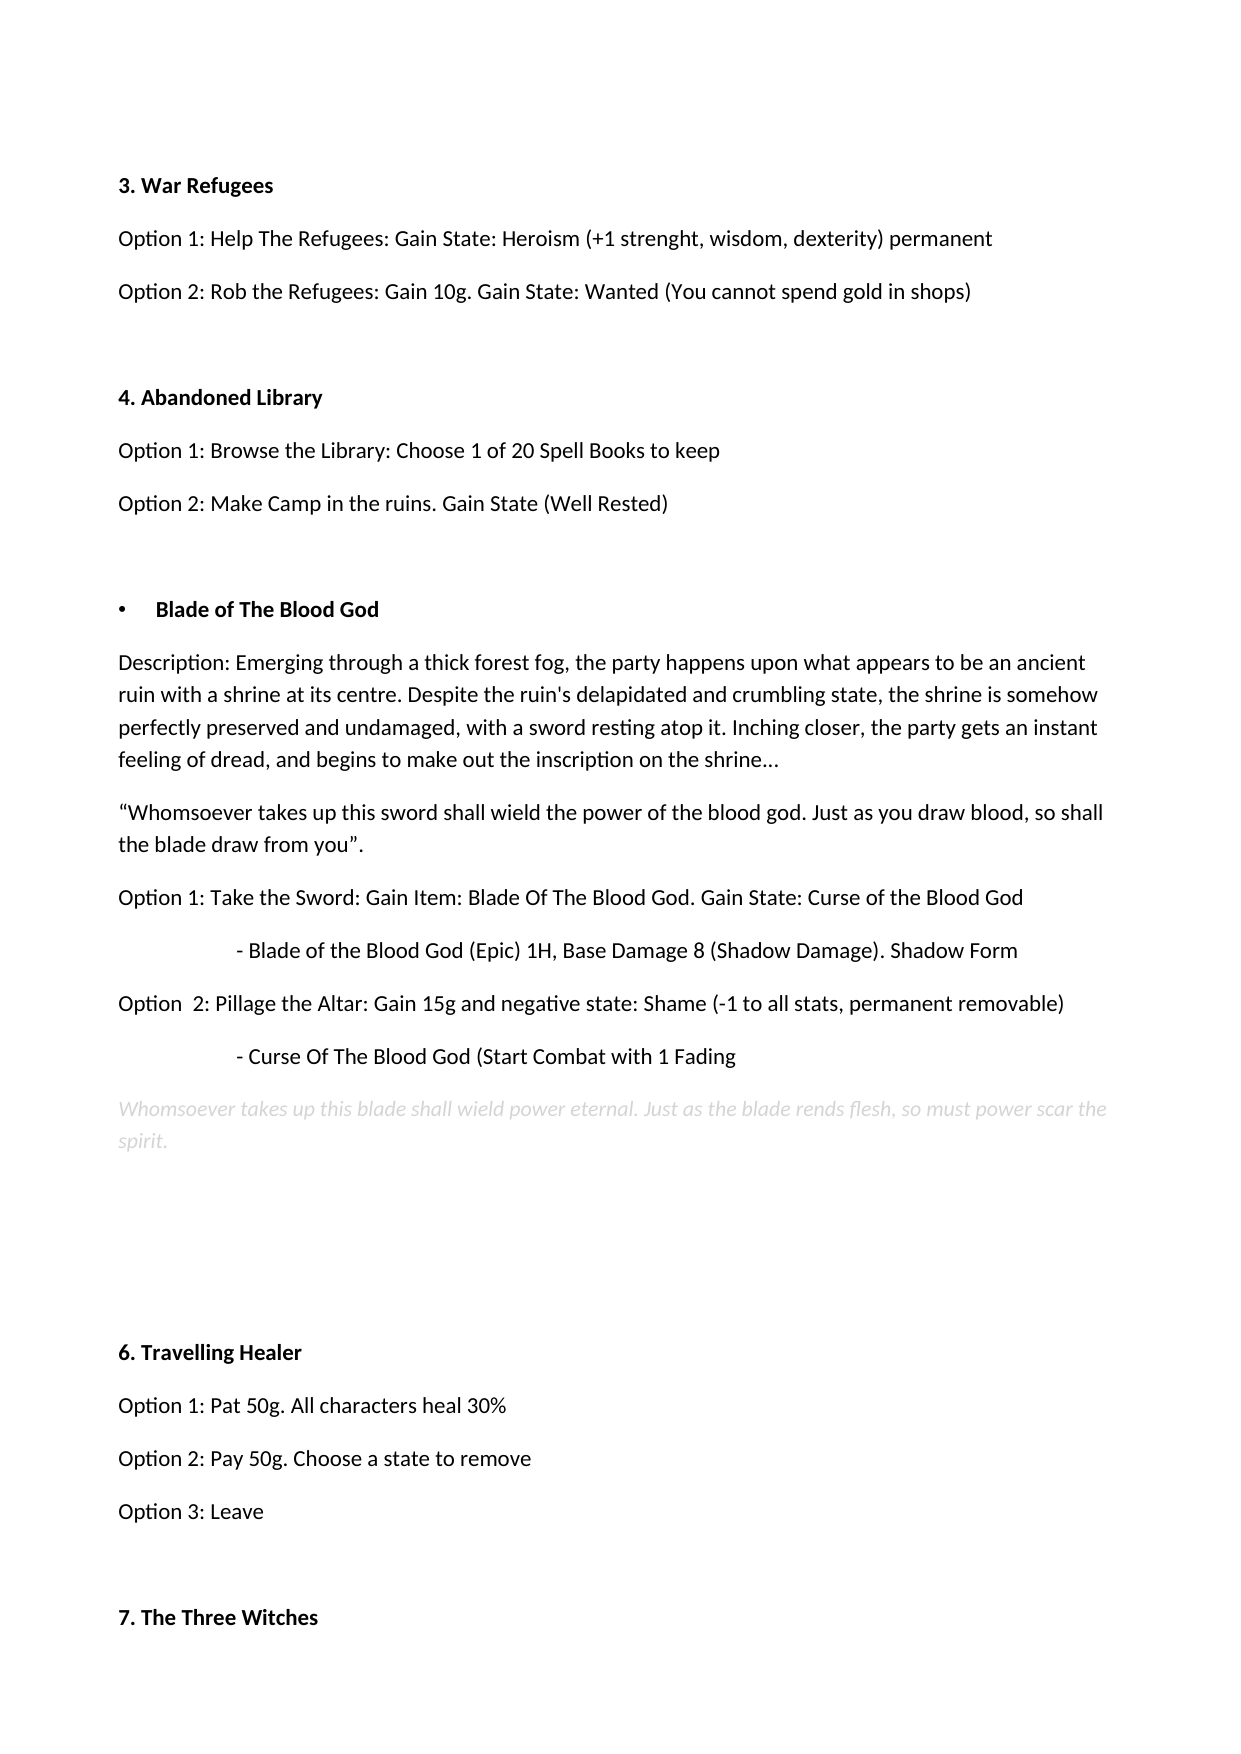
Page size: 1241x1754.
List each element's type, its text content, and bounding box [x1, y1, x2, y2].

list Blade of The Blood God [81, 595, 1122, 623]
text 7. The Three Witches [118, 1603, 1122, 1631]
text Option 1: Pat 50g. All characters heal 30% [118, 1391, 1122, 1419]
text Option 3: Leave [118, 1497, 1122, 1525]
text - Blade of the Blood God (Epic) 1H, Base Damage 8 (Shadow Damage). Shadow Form [118, 936, 1122, 964]
text 6. Travelling Healer [118, 1338, 1122, 1366]
text Description: Emerging through a thick forest fog, the party happens upon what appears to be an ancient ruin with a shrine at its centre. Despite the ruin's delapidated and crumbling state, the shrine is somehow perfectly preserved and undamaged, with a sword resting atop it. Inching closer, the party gets an instant feeling of dread, and begins to make out the inscription on the shrine... [118, 648, 1122, 773]
text Option 2: Rob the Refugees: Gain 10g. Gain State: Wanted (You cannot spend gold in shops) [118, 277, 1122, 305]
text - Curse Of The Blood God (Start Combat with 1 Fading [118, 1042, 1122, 1070]
text Option 2: Pillage the Altar: Gain 15g and negative state: Shame (-1 to all stats, permanent removable) [118, 989, 1122, 1017]
text Whomsoever takes up this blade shall wield power eternal. Just as the blade rends flesh, so must power scar the spirit. [118, 1095, 1122, 1154]
text “Whomsoever takes up this sword shall wield the power of the blood god. Just as you draw blood, so shall the blade draw from you”. [118, 798, 1122, 858]
text Option 1: Help The Refugees: Gain State: Heroism (+1 strenght, wisdom, dexterity) permanent [118, 224, 1122, 252]
text Option 2: Make Camp in the ruins. Gain State (Well Rested) [118, 489, 1122, 517]
text Option 2: Pay 50g. Choose a state to remove [118, 1444, 1122, 1472]
text 3. War Refugees [118, 171, 1122, 199]
text Option 1: Take the Sword: Gain Item: Blade Of The Blood God. Gain State: Curse of the Blood God [118, 883, 1122, 911]
text 4. Abandoned Library [118, 383, 1122, 411]
text Option 1: Browse the Library: Choose 1 of 20 Spell Books to keep [118, 436, 1122, 464]
